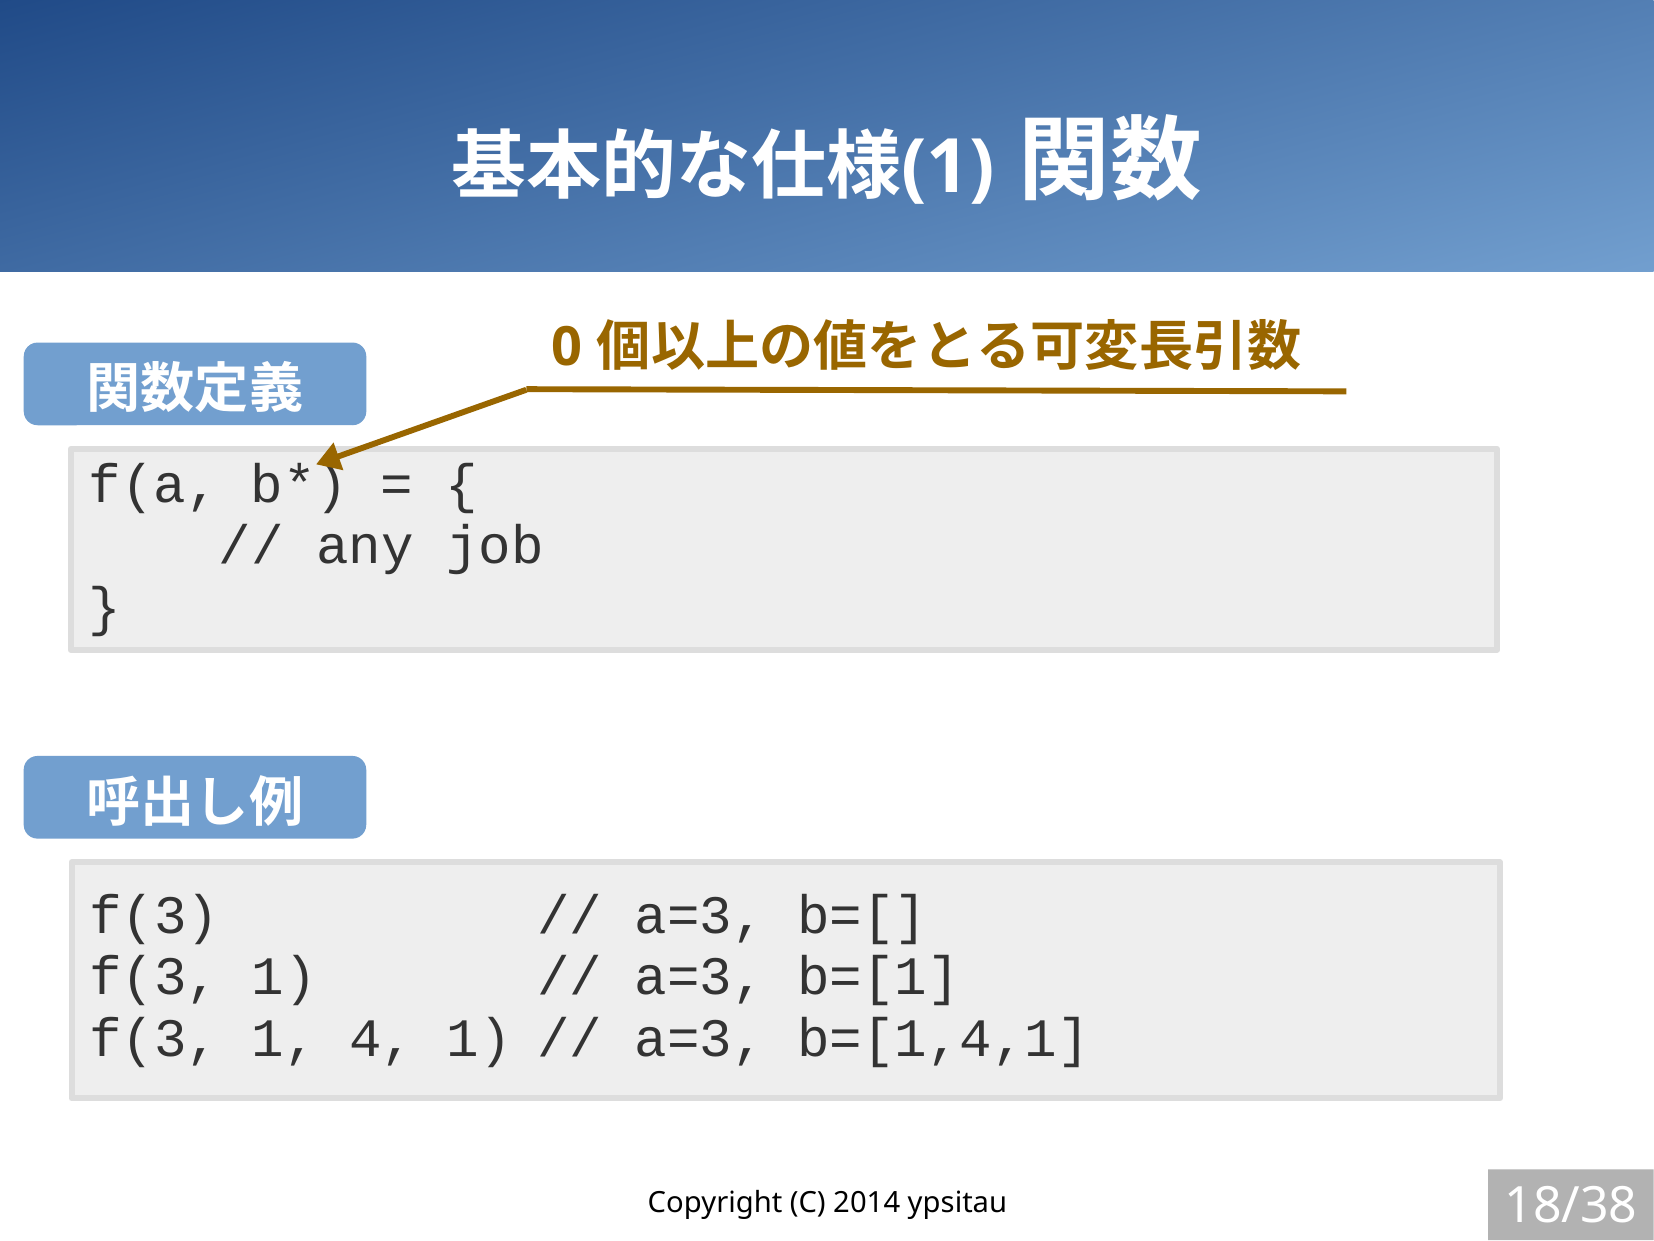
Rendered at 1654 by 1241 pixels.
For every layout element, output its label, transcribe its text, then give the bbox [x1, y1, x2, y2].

title 基本的な仕様(1) 関数 [82, 49, 1571, 257]
text_box 呼出し例 [23, 755, 367, 839]
text_box 関数定義 [23, 342, 367, 426]
text_box f(a, b*) = { // any job } [70, 448, 1498, 650]
text_box 0 個以上の値をとる可変長引数 [537, 295, 1347, 392]
text_box f(3) // a=3, b=[] f(3, 1) // a=3, b=[1] f(3, 1, 4, 1) // a=3, b=[1,4,1] [71, 862, 1501, 1099]
